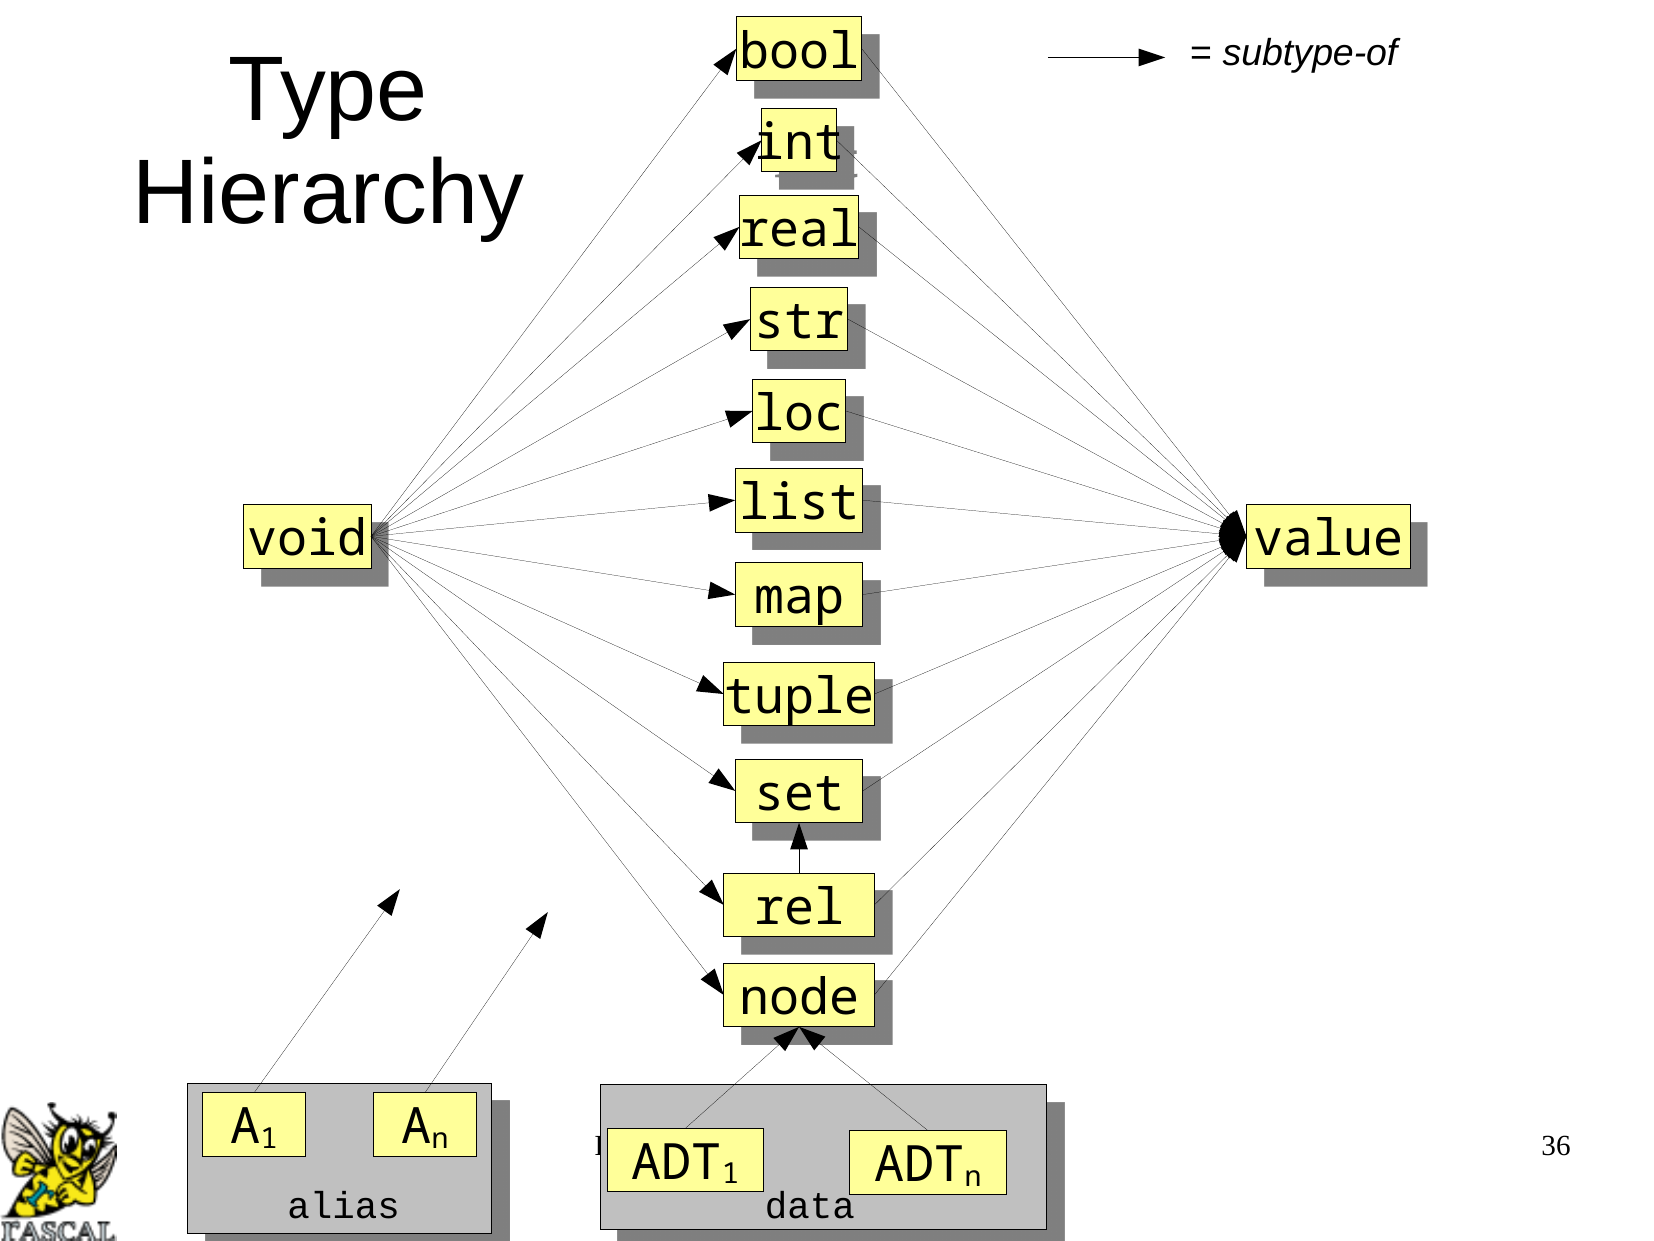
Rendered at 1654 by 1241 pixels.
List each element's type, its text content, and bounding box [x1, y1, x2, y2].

text_box int [761, 108, 837, 172]
text_box [687, 1084, 925, 1180]
text_box A1 [202, 1092, 306, 1157]
text_box Type Hierarchy [37, 37, 620, 243]
text_box ADTn [884, 1152, 894, 1166]
text_box ADTn [849, 1130, 1007, 1195]
text_box = subtype-of [1175, 24, 1413, 82]
text_box real [739, 195, 859, 259]
text_box [187, 1083, 492, 1234]
text_box [600, 1084, 750, 1230]
text_box set [735, 759, 863, 823]
text_box rel [723, 873, 875, 937]
text_box tuple [723, 662, 875, 726]
text_box int [761, 136, 768, 156]
text_box [872, 1084, 1047, 1230]
picture [0, 1102, 117, 1241]
text_box void [243, 504, 372, 569]
text_box str [750, 287, 848, 351]
text_box An [373, 1092, 477, 1157]
text_box alias [272, 1180, 415, 1238]
text_box bool [736, 16, 862, 81]
text_box ADT1 [607, 1128, 764, 1192]
text_box value [1246, 504, 1411, 569]
text_box map [735, 562, 863, 627]
text_box data [750, 1180, 876, 1238]
text_box node [723, 963, 875, 1027]
text_box list [735, 468, 863, 533]
text_box int [829, 136, 837, 156]
text_box loc [752, 379, 846, 443]
